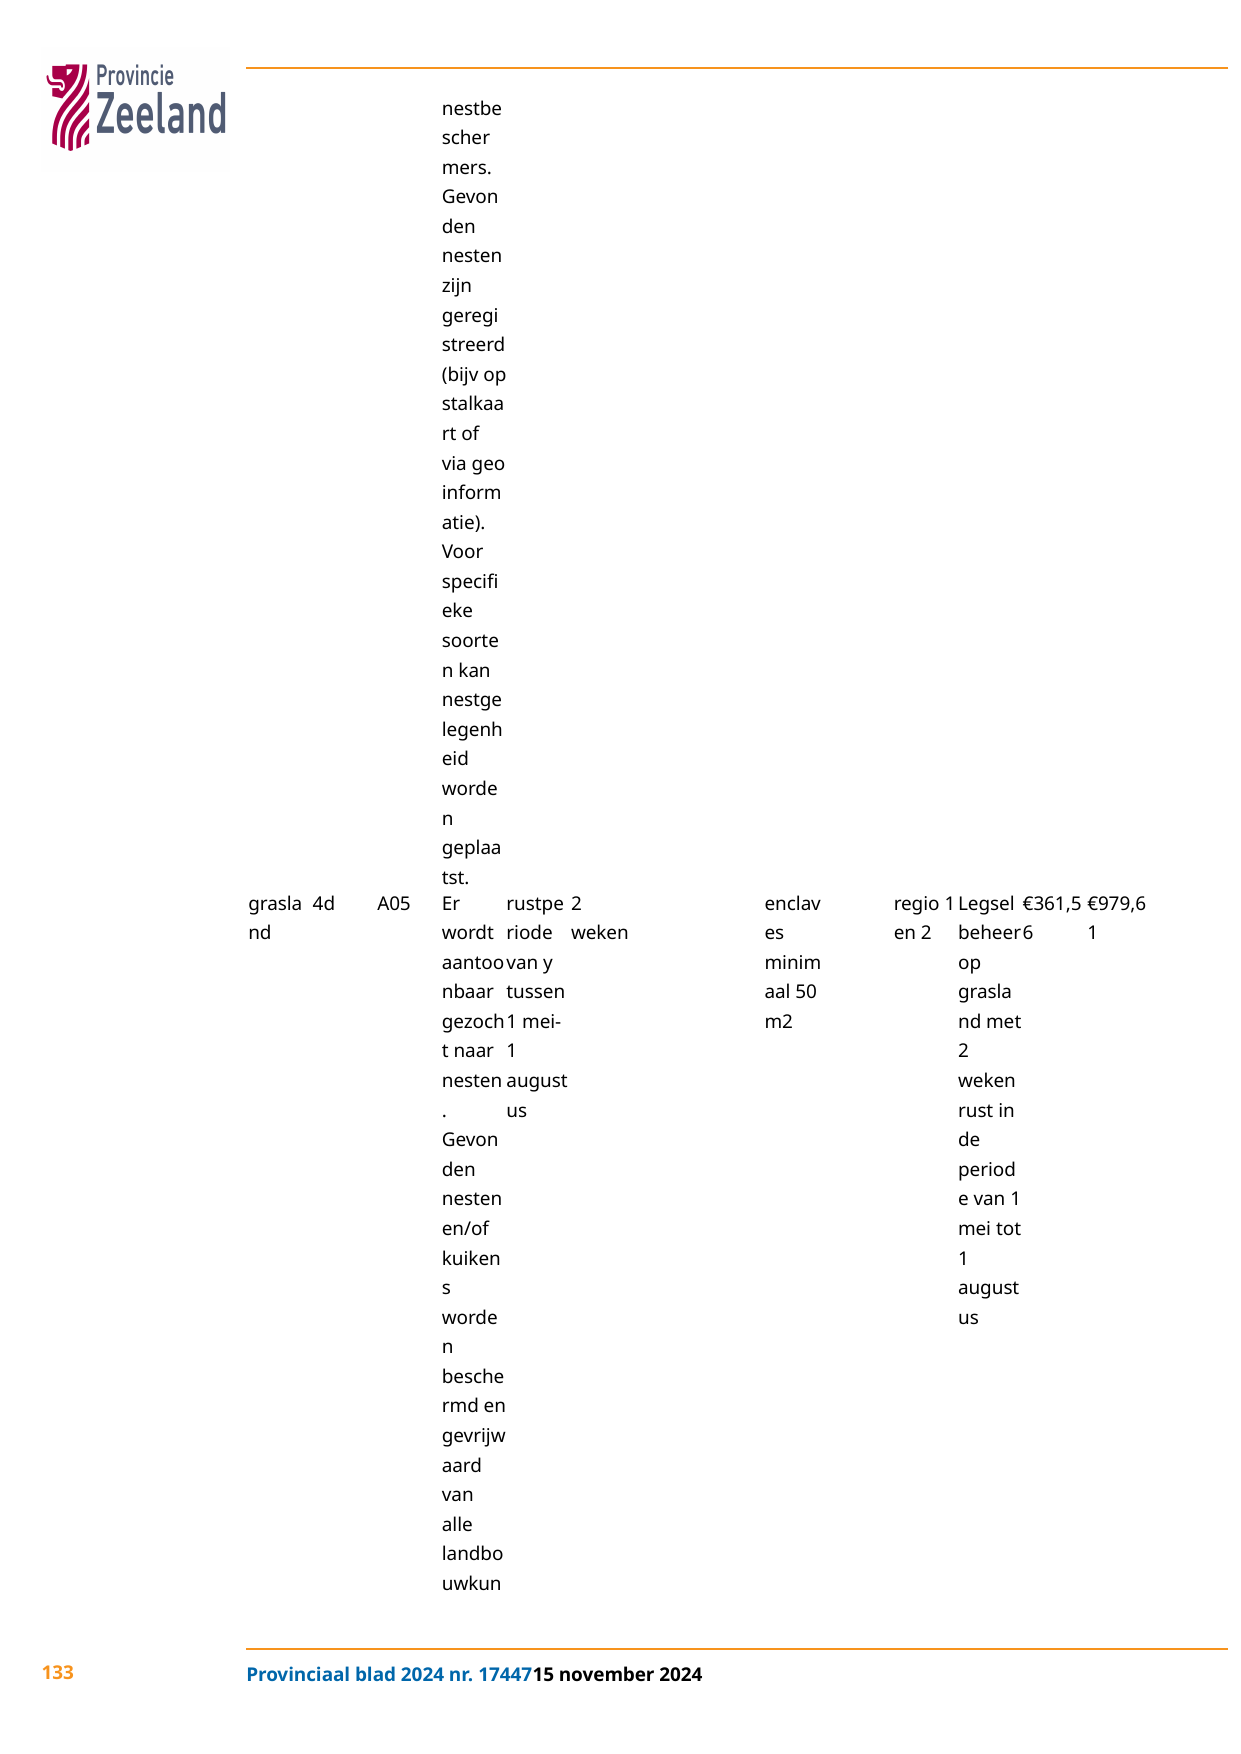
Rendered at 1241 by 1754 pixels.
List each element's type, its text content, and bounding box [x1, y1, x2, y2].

table_cell regio 1 en 2 [894, 890, 958, 1596]
table_cell nestbeschermers. Gevonden nesten zijn geregistreerd (bijv op stalkaart of via geo informatie). Voor specifieke soorten kan nestgelegenheid worden geplaatst. [442, 95, 506, 890]
table_cell Legselbeheer op grasland met 2 weken rust in de periode van 1 mei tot 1 augustus [958, 890, 1022, 1596]
table_cell [635, 95, 700, 890]
table_cell [829, 890, 893, 1596]
table_cell A05 [377, 890, 442, 1596]
table_cell [700, 95, 764, 890]
table_cell 4d [313, 890, 377, 1596]
table_cell [894, 95, 958, 890]
table_cell [635, 890, 700, 1596]
table_cell [248, 95, 312, 890]
table_cell Er wordt aantoonbaar gezocht naar nesten. Gevonden nesten en/of kuikens worden beschermd en gevrijwaard van alle landbouwkun [442, 890, 506, 1596]
table_cell 2 weken [571, 890, 635, 1596]
table_cell [764, 95, 829, 890]
table_cell enclaves minimaal 50 m2 [764, 890, 829, 1596]
table_cell [506, 95, 571, 890]
table_cell [1087, 95, 1152, 890]
table_cell [829, 95, 893, 890]
table_cell [958, 95, 1022, 890]
table_cell [377, 95, 442, 890]
table_cell grasland [248, 890, 312, 1596]
table_cell [571, 95, 635, 890]
table_cell [1023, 95, 1087, 890]
picture [41, 47, 231, 172]
table_cell [700, 890, 764, 1596]
table_cell [313, 95, 377, 890]
table_cell €979,61 [1087, 890, 1152, 1596]
table_cell €361,56 [1023, 890, 1087, 1596]
table_cell rustperiode van y tussen 1 mei-1 augustus [506, 890, 571, 1596]
